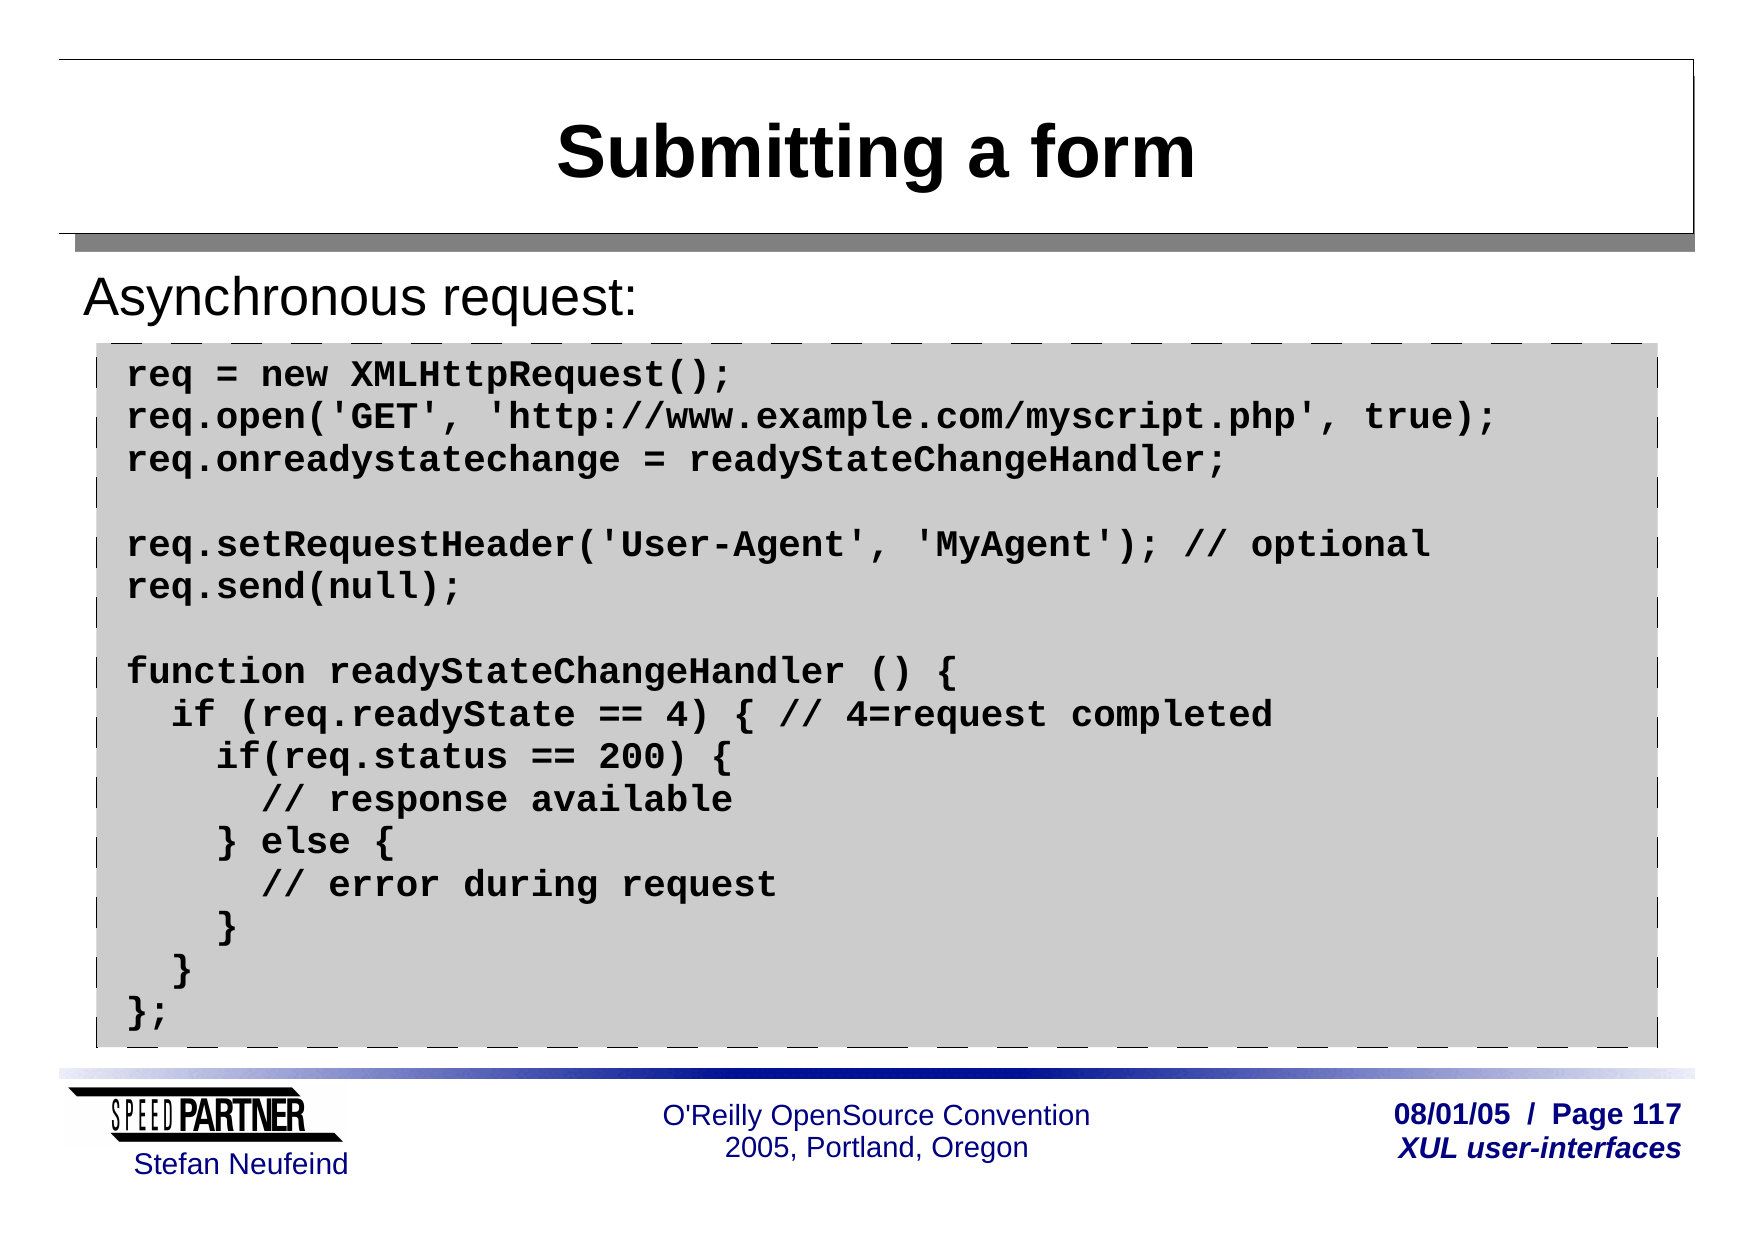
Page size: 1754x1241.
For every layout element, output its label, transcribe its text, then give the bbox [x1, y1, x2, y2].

title Submitting a form [59, 59, 1695, 244]
text_box req = new XMLHttpRequest(); req.open('GET', 'http://www.example.com/myscript.php', true); req.onreadystatechange = readyStateChangeHandler; req.setRequestHeader('User-Agent', 'MyAgent'); // optional req.send(null); function readyStateChangeHandler () { if (req.readyState == 4) { // 4=request completed if(req.status == 200) { // response available } else { // error during request } } }; [96, 343, 1658, 1048]
list Asynchronous request: [71, 266, 1695, 1049]
picture [64, 1082, 348, 1146]
picture [59, 1068, 1695, 1079]
